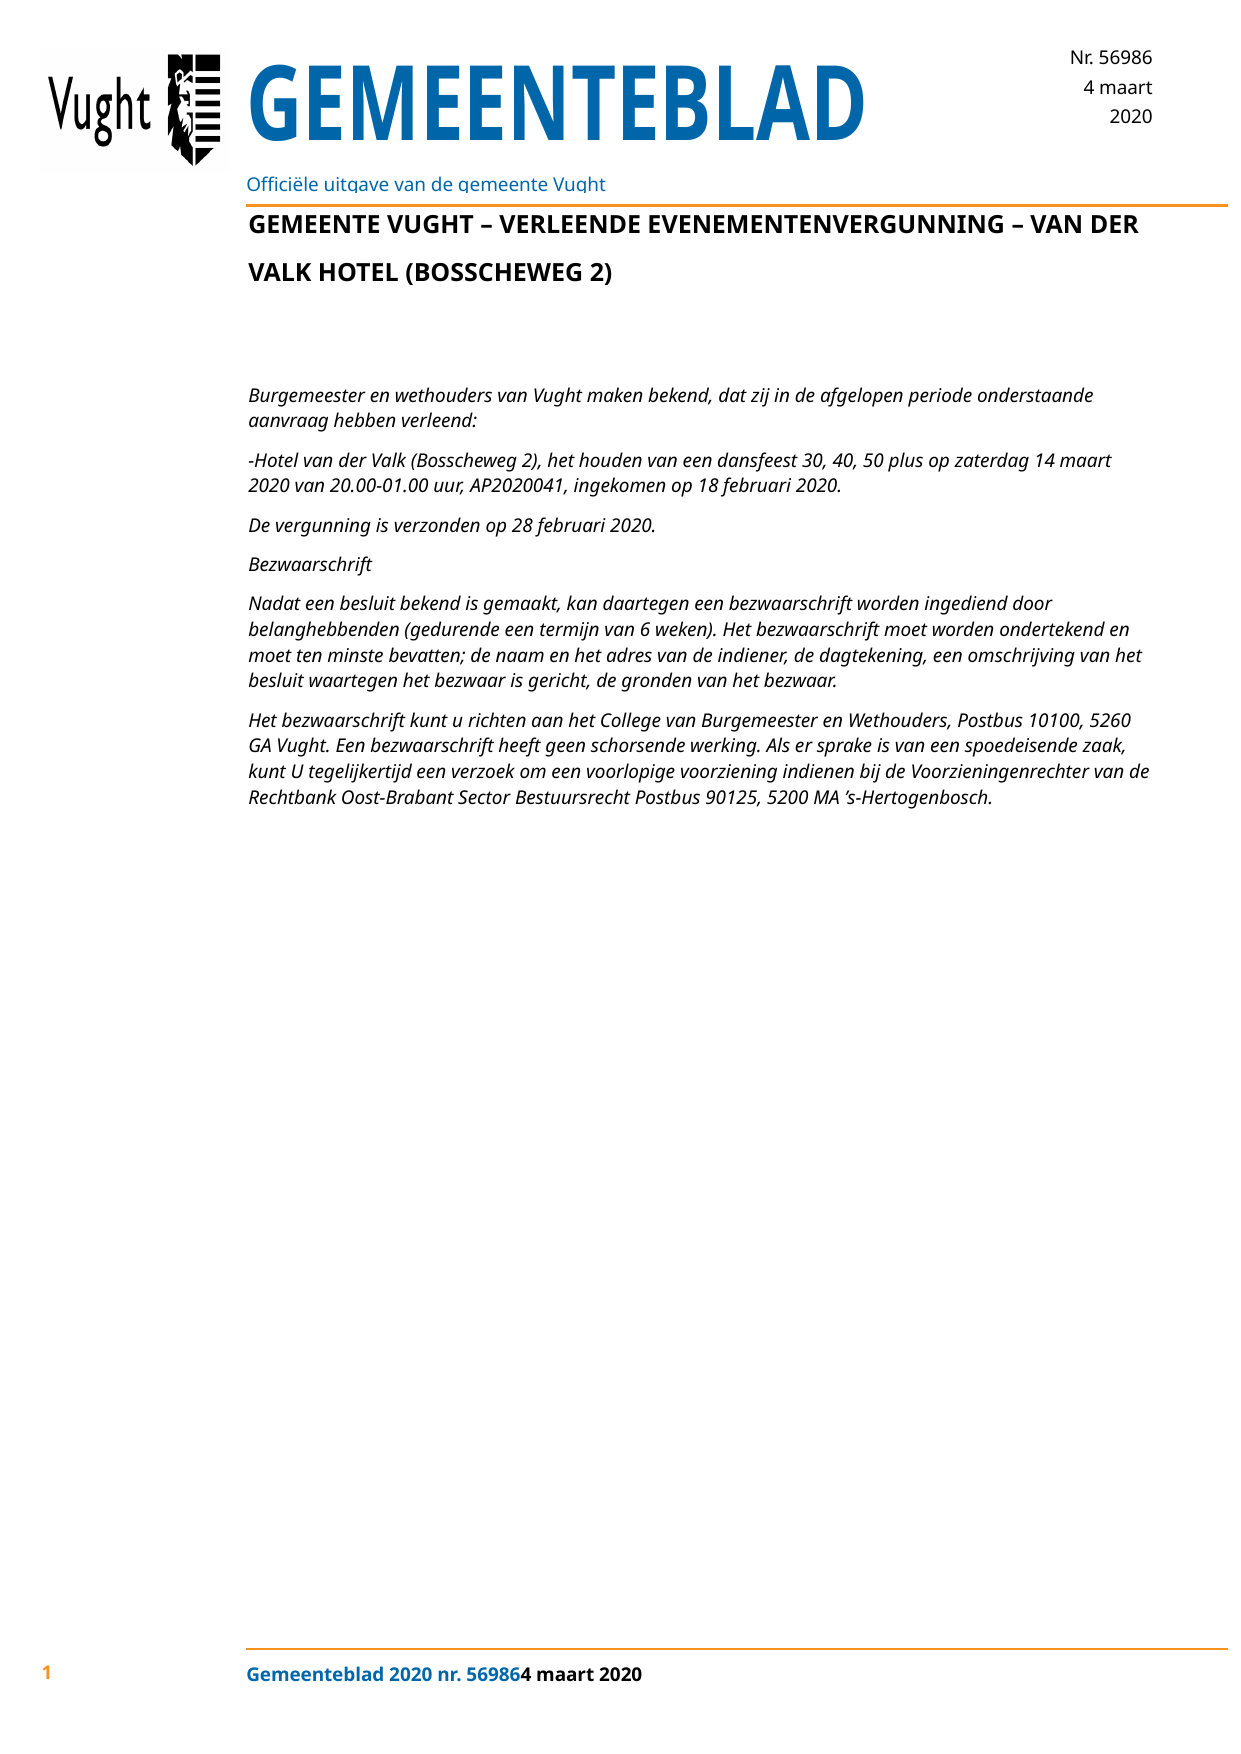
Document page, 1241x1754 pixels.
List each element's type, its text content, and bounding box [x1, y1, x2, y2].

text Het bezwaarschrift kunt u richten aan het College van Burgemeester en Wethouders, Postbus 10100, 5260 GA Vught. Een bezwaarschrift heeft geen schorsende werking. Als er sprake is van een spoedeisende zaak, kunt U tegelijkertijd een verzoek om een voorlopige voorziening indienen bij de Voorzieningenrechter van de Rechtbank Oost-Brabant Sector Bestuursrecht Postbus 90125, 5200 MA ’s-Hertogenbosch. [248, 707, 1152, 810]
text Burgemeester en wethouders van Vught maken bekend, dat zij in de afgelopen periode onderstaande aanvraag hebben verleend: [248, 382, 1152, 433]
text Nadat een besluit bekend is gemaakt, kan daartegen een bezwaarschrift worden ingediend door belanghebbenden (gedurende een termijn van 6 weken). Het bezwaarschrift moet worden ondertekend en moet ten minste bevatten; de naam en het adres van de indiener, de dagtekening, een omschrijving van het besluit waartegen het bezwaar is gericht, de gronden van het bezwaar. [248, 590, 1152, 693]
text -Hotel van der Valk (Bosscheweg 2), het houden van een dansfeest 30, 40, 50 plus op zaterdag 14 maart 2020 van 20.00-01.00 uur, AP2020041, ingekomen op 18 februari 2020. [248, 447, 1152, 498]
text GEMEENTE VUGHT – VERLEENDE EVENEMENTENVERGUNNING – VAN DER VALK HOTEL (BOSSCHEWEG 2) [248, 207, 1152, 288]
text De vergunning is verzonden op 28 februari 2020. [248, 512, 1152, 538]
picture [41, 47, 231, 172]
text Bezwaarschrift [248, 551, 1152, 577]
